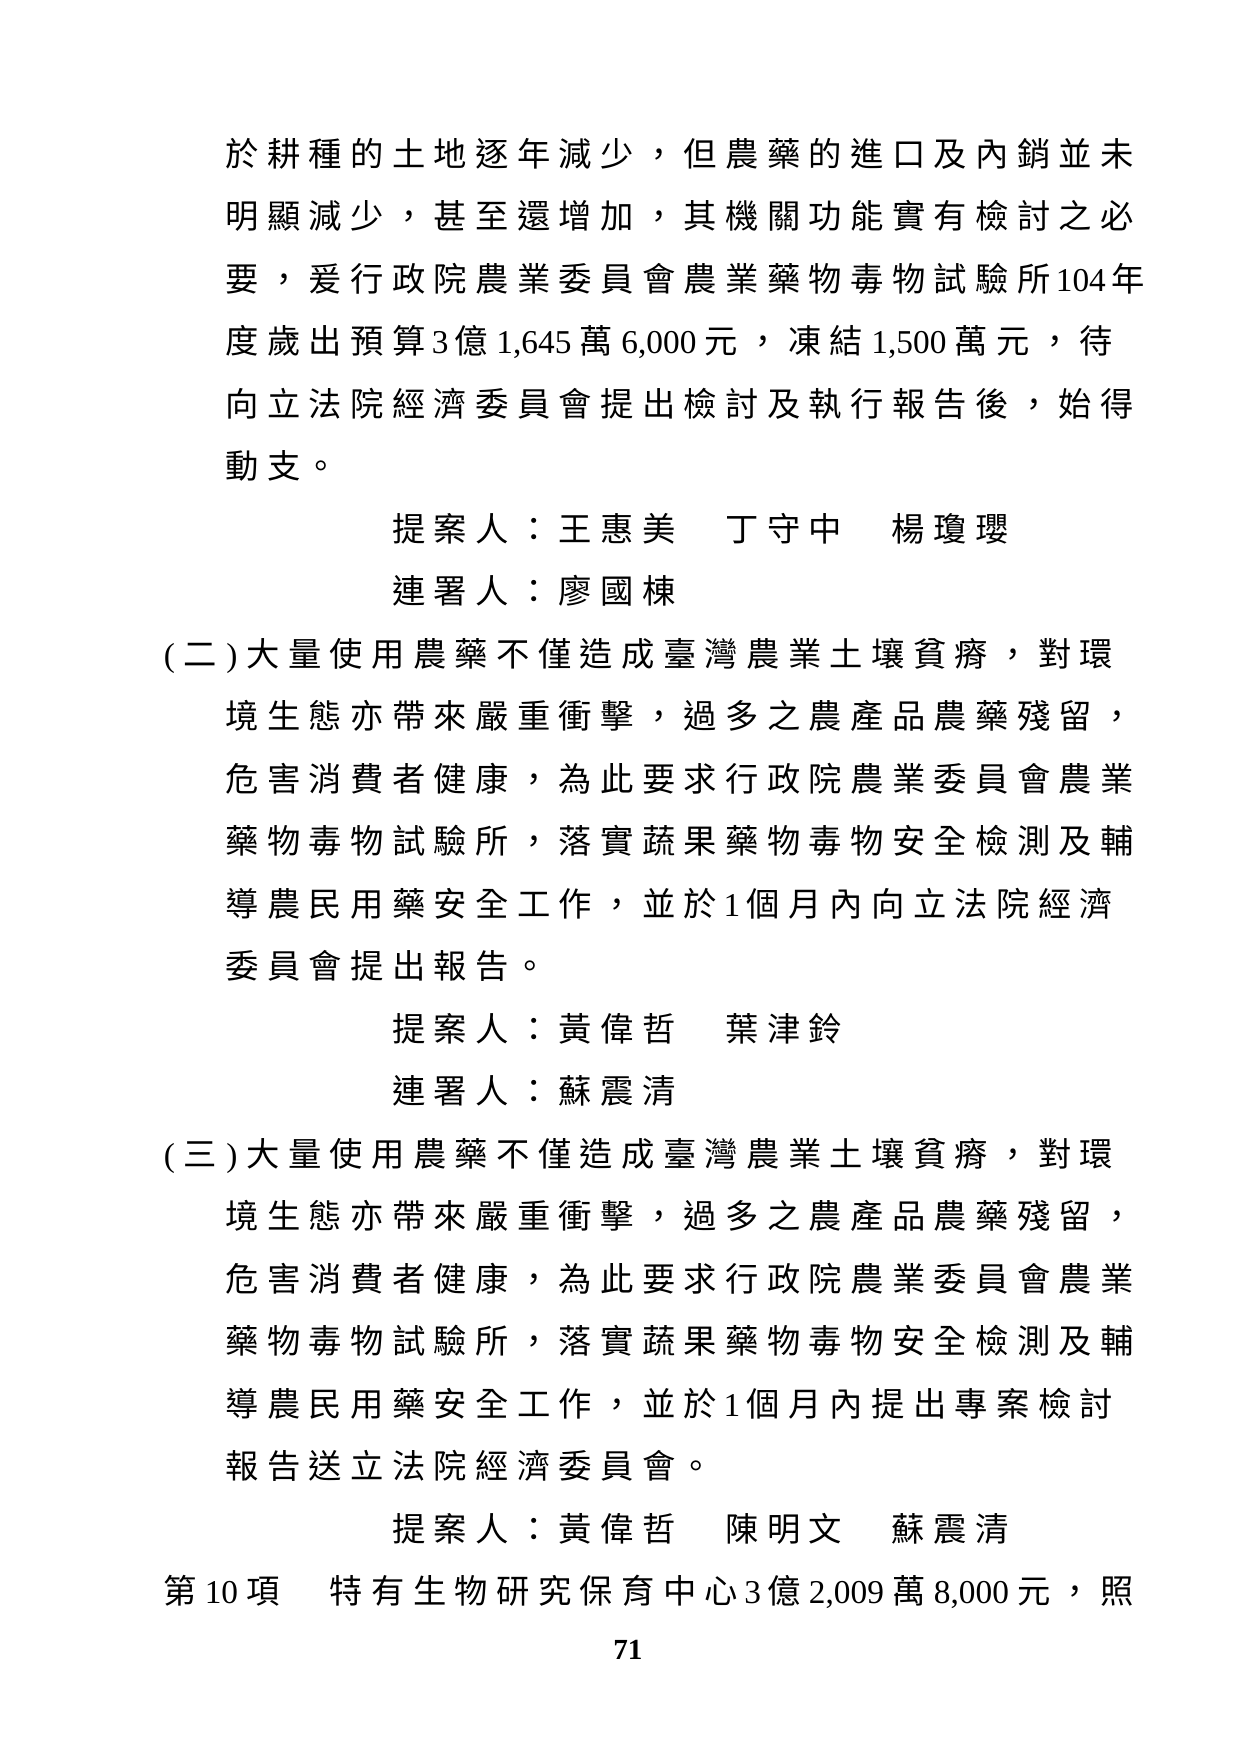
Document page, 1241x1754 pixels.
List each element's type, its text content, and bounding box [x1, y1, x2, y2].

text 第10項 特有生物研究保育中心3億2,009萬8,000元，照 [158, 1548, 1148, 1610]
text 連署人：廖國棟 [384, 548, 1044, 610]
text 提案人：黃偉哲 陳明文 蘇震清 [384, 1485, 1044, 1548]
text 連署人：蘇震清 [384, 1048, 1044, 1110]
text (三)大量使用農藥不僅造成臺灣農業土壤貧瘠，對環境生態亦帶來嚴重衝擊，過多之農產品農藥殘留，危害消費者健康，為此要求行政院農業委員會農業藥物毒物試驗所，落實蔬果藥物毒物安全檢測及輔導農民用藥安全工作，並於1個月內提出專案檢討報告送立法院經濟委員會。 [158, 1110, 1148, 1485]
text (二)大量使用農藥不僅造成臺灣農業土壤貧瘠，對環境生態亦帶來嚴重衝擊，過多之農產品農藥殘留，危害消費者健康，為此要求行政院農業委員會農業藥物毒物試驗所，落實蔬果藥物毒物安全檢測及輔導農民用藥安全工作，並於1個月內向立法院經濟委員會提出報告。 [158, 610, 1148, 985]
text 於耕種的土地逐年減少，但農藥的進口及內銷並未明顯減少，甚至還增加，其機關功能實有檢討之必要，爰行政院農業委員會農業藥物毒物試驗所104年度歲出預算3億1,645萬6,000元，凍結1,500萬元，待向立法院經濟委員會提出檢討及執行報告後，始得動支。 [158, 110, 1148, 485]
text 提案人：王惠美 丁守中 楊瓊瓔 [384, 485, 1044, 548]
text 提案人：黃偉哲 葉津鈴 [384, 985, 1044, 1048]
